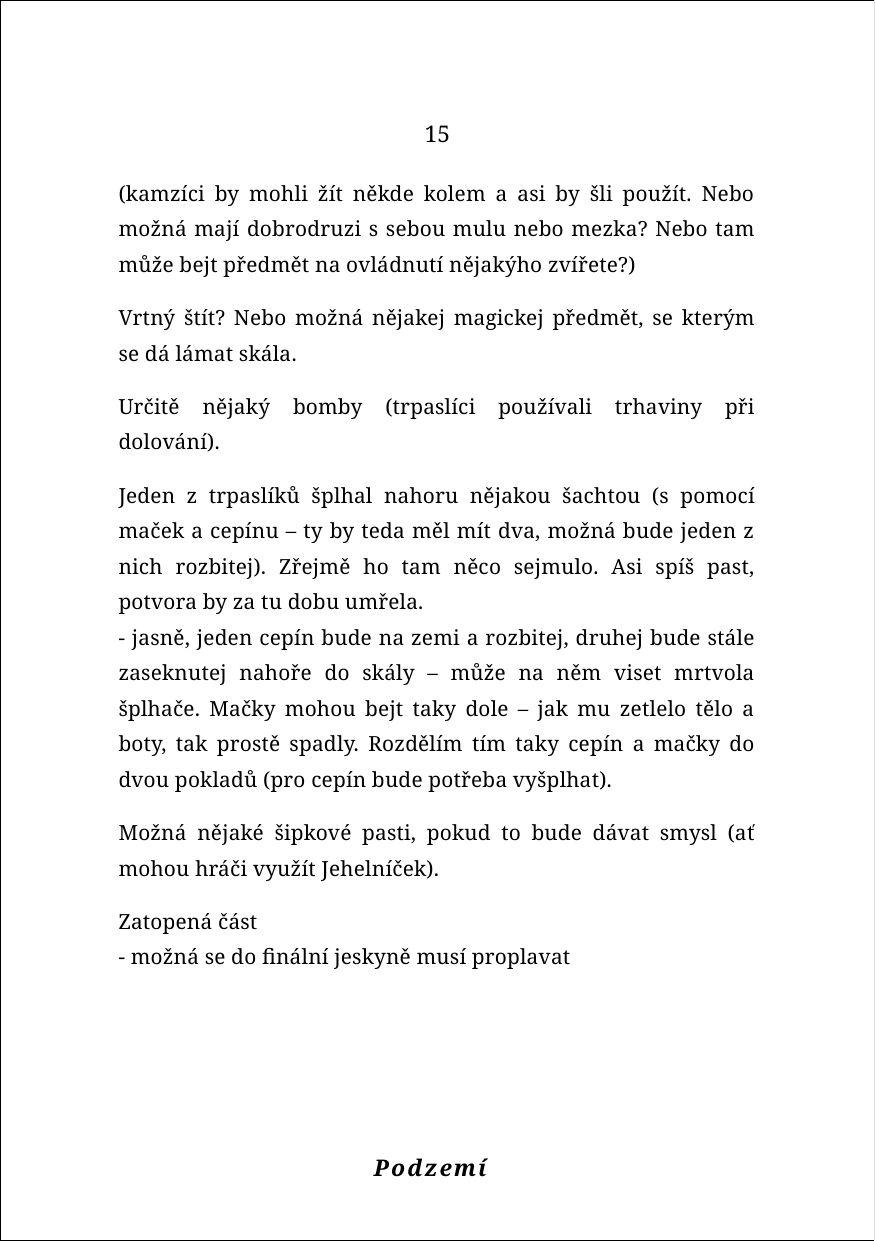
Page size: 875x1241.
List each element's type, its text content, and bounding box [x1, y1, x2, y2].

text Zatopená část - možná se do finální jeskyně musí proplavat [118, 907, 756, 971]
text Jeden z trpaslíků šplhal nahoru nějakou šachtou (s pomocí maček a cepínu – ty by teda měl mít dva, možná bude jeden z nich rozbitej). Zřejmě ho tam něco sejmulo. Asi spíš past, potvora by za tu dobu umřela. - jasně, jeden cepín bude na zemi a rozbitej, druhej bude stále zaseknutej nahoře do skály – může na něm viset mrtvola šplhače. Mačky mohou bejt taky dole – jak mu zetlelo tělo a boty, tak prostě spadly. Rozdělím tím taky cepín a mačky do dvou pokladů (pro cepín bude potřeba vyšplhat). [118, 481, 756, 793]
text (kamzíci by mohli žít někde kolem a asi by šli použít. Nebo možná mají dobrodruzi s sebou mulu nebo mezka? Nebo tam může bejt předmět na ovládnutí nějakýho zvířete?) [118, 179, 756, 278]
text Vrtný štít? Nebo možná nějakej magickej předmět, se kterým se dá lámat skála. [118, 303, 756, 367]
text Určitě nějaký bomby (trpaslíci používali trhaviny při dolování). [118, 392, 756, 456]
text Možná nějaké šipkové pasti, pokud to bude dávat smysl (ať mohou hráči využít Jehelníček). [118, 818, 756, 882]
